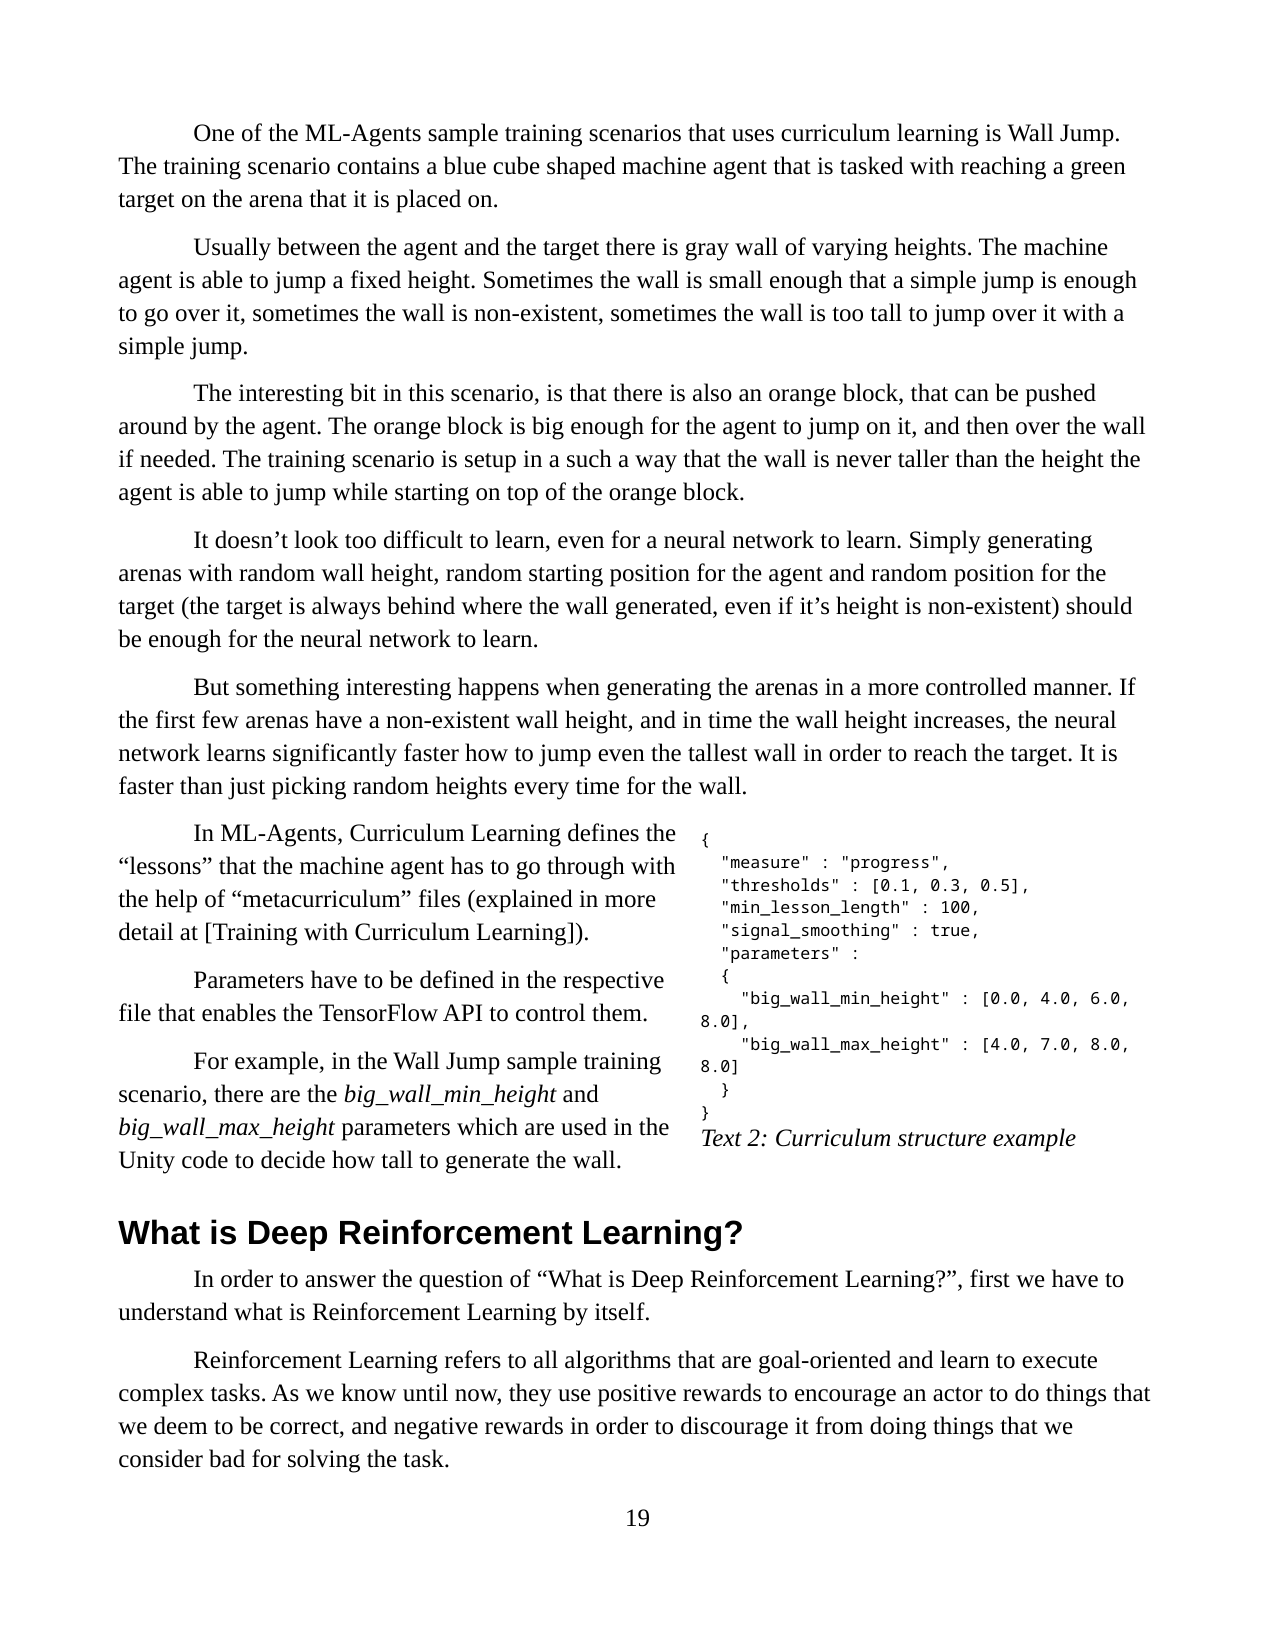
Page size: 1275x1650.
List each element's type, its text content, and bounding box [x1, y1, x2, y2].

text But something interesting happens when generating the arenas in a more controlled manner. If the first few arenas have a non-existent wall height, and in time the wall height increases, the neural network learns significantly faster how to jump even the tallest wall in order to reach the target. It is faster than just picking random heights every time for the wall. [118, 672, 1157, 799]
text Usually between the agent and the target there is gray wall of varying heights. The machine agent is able to jump a fixed height. Sometimes the wall is small enough that a simple jump is enough to go over it, sometimes the wall is non-existent, sometimes the wall is too tall to jump over it with a simple jump. [118, 232, 1157, 359]
subtitle What is Deep Reinforcement Learning? [118, 1213, 1157, 1252]
text In order to answer the question of “What is Deep Reinforcement Learning?”, first we have to understand what is Reinforcement Learning by itself. [118, 1264, 1157, 1326]
text Parameters have to be defined in the respective file that enables the TensorFlow API to control them. [118, 965, 700, 1027]
text For example, in the Wall Jump sample training scenario, there are the big_wall_min_height and big_wall_max_height parameters which are used in the Unity code to decide how tall to generate the wall. [118, 1046, 1157, 1173]
text Reinforcement Learning refers to all algorithms that are goal-oriented and learn to execute complex tasks. As we know until now, they use positive rewards to encourage an actor to do things that we deem to be correct, and negative rewards in order to discourage it from doing things that we consider bad for solving the task. [118, 1345, 1157, 1473]
text In ML-Agents, Curriculum Learning defines the “lessons” that the machine agent has to go through with the help of “metacurriculum” files (explained in more detail at [Training with Curriculum Learning]). [118, 818, 1157, 946]
text The interesting bit in this scenario, is that there is also an orange block, that can be pushed around by the agent. The orange block is big enough for the agent to jump on it, and then over the wall if needed. The training scenario is setup in a such a way that the wall is never taller than the height the agent is able to jump while starting on top of the orange block. [118, 378, 1157, 506]
text One of the ML-Agents sample training scenarios that uses curriculum learning is Wall Jump. The training scenario contains a blue cube shaped machine agent that is tasked with reaching a green target on the arena that it is placed on. [118, 118, 1157, 213]
text Text 2: Curriculum structure example [700, 840, 1153, 1152]
text It doesn’t look too difficult to learn, even for a neural network to learn. Simply generating arenas with random wall height, random starting position for the agent and random position for the target (the target is always behind where the wall generated, even if it’s height is non-existent) should be enough for the neural network to learn. [118, 525, 1157, 653]
